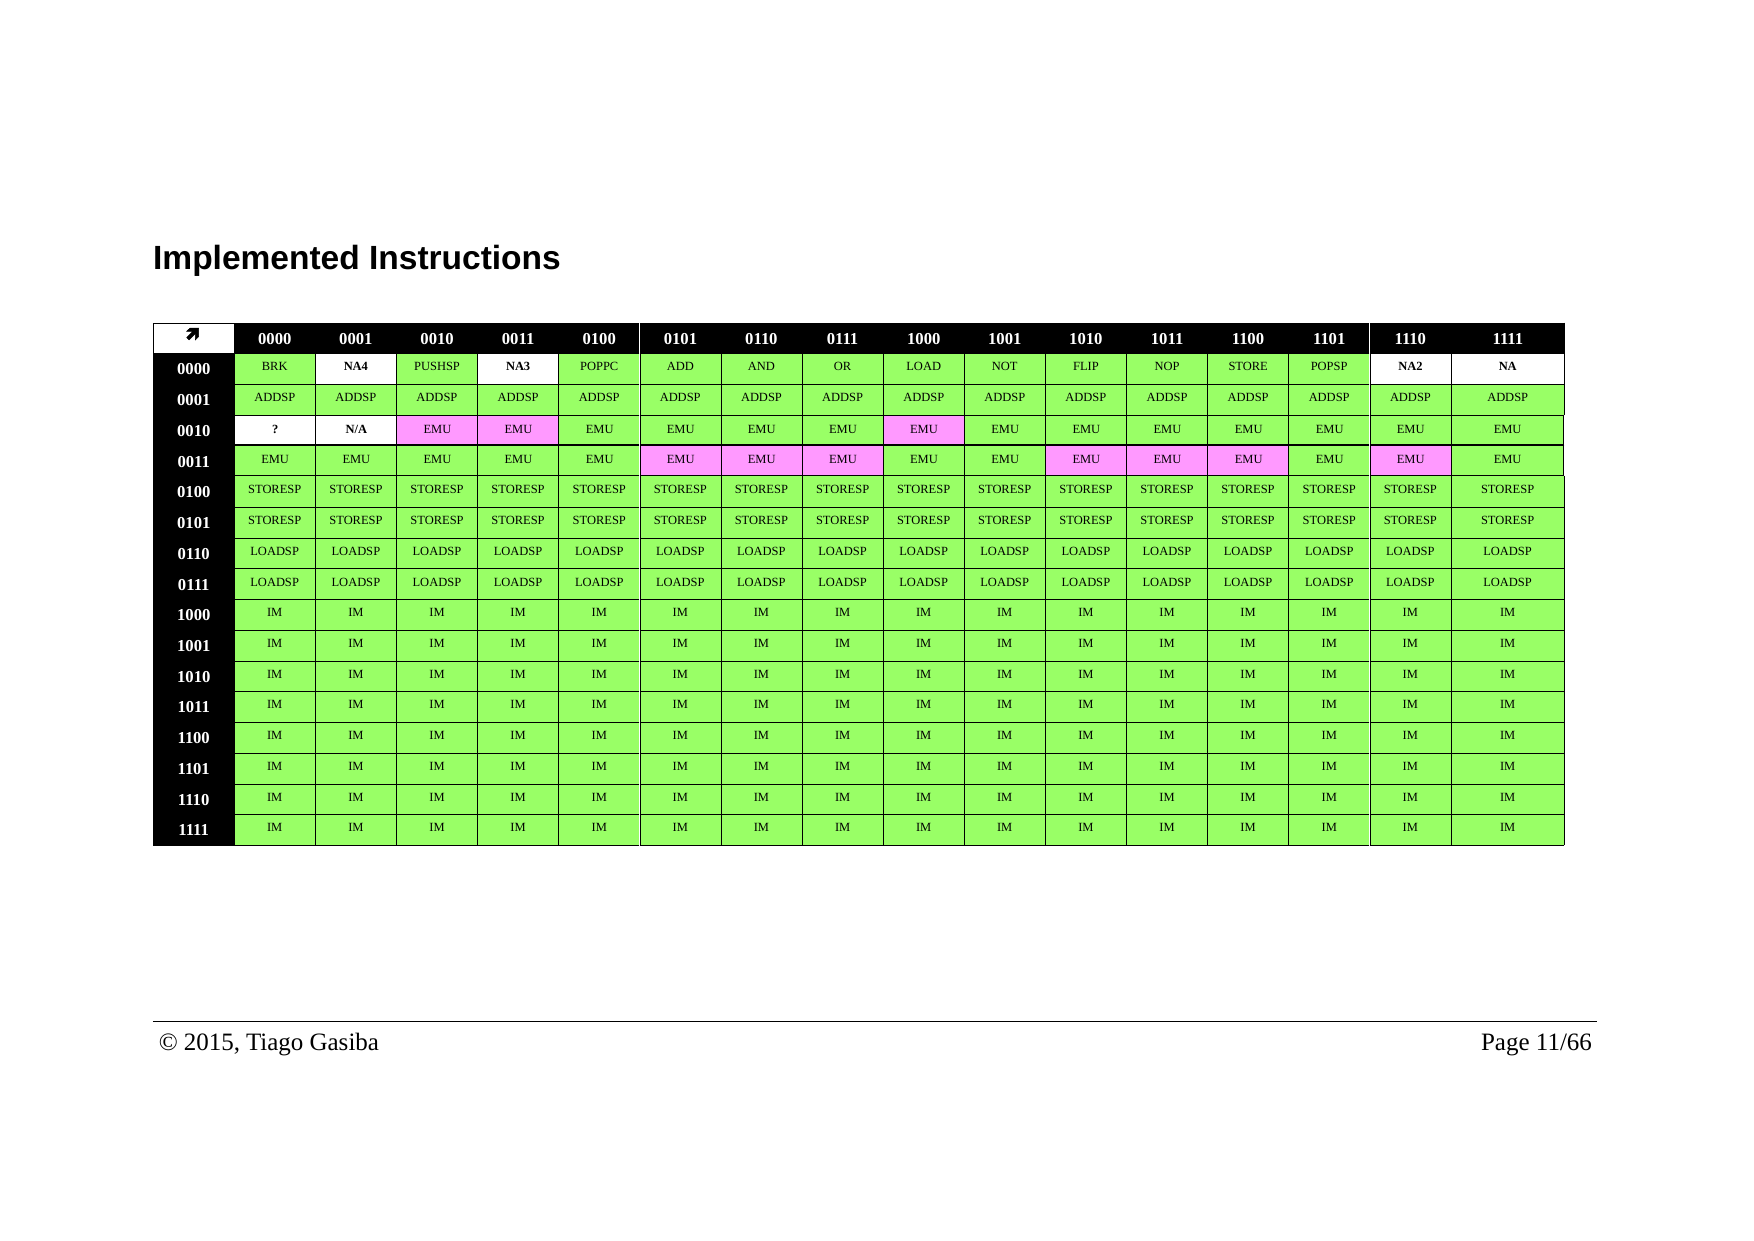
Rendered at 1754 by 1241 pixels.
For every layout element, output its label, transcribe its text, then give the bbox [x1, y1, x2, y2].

table_cell LOADSP [1208, 539, 1288, 568]
table_cell IM [1289, 815, 1369, 845]
table_cell IM [803, 723, 883, 753]
table_cell LOADSP [316, 539, 396, 568]
table_cell IM [478, 785, 558, 814]
table_cell STORESP [965, 508, 1045, 538]
table_cell IM [316, 692, 396, 722]
table_cell EMU [1046, 446, 1126, 475]
table_cell IM [559, 600, 639, 630]
table_cell 1110 [154, 785, 234, 814]
table_cell IM [803, 631, 883, 661]
table_cell LOADSP [559, 539, 639, 568]
table_header  [154, 324, 234, 353]
table_cell STORESP [722, 508, 802, 538]
table_cell IM [1127, 723, 1207, 753]
table_cell ADD [641, 354, 721, 384]
table_cell IM [722, 785, 802, 814]
table_cell IM [884, 754, 964, 784]
table_cell ADDSP [722, 385, 802, 415]
table_cell IM [1127, 754, 1207, 784]
table_cell IM [1127, 631, 1207, 661]
table_cell EMU [1289, 416, 1369, 444]
table_cell IM [722, 600, 802, 630]
table_cell PUSHSP [397, 354, 477, 384]
table_cell AND [722, 354, 802, 384]
table_cell EMU [1452, 446, 1563, 475]
table_cell IM [641, 692, 721, 722]
table_cell IM [1208, 785, 1288, 814]
table_cell LOADSP [235, 569, 315, 599]
table_cell LOADSP [641, 569, 721, 599]
table_header 1111 [1452, 324, 1564, 353]
table_cell 1010 [154, 662, 234, 691]
table_cell STORESP [1289, 508, 1369, 538]
table_header 1110 [1371, 324, 1451, 353]
table_cell STORESP [1046, 476, 1126, 507]
table_cell IM [1046, 600, 1126, 630]
table_cell IM [1371, 692, 1451, 722]
table_cell EMU [478, 446, 558, 475]
table_cell IM [316, 662, 396, 691]
table_cell STORESP [1046, 508, 1126, 538]
table_cell IM [1046, 631, 1126, 661]
table_cell EMU [641, 416, 721, 444]
table_cell 1100 [154, 723, 234, 753]
table_cell LOADSP [965, 569, 1045, 599]
table_cell STORESP [965, 476, 1045, 507]
table_cell IM [1289, 631, 1369, 661]
table_cell IM [1046, 662, 1126, 691]
table_header 1101 [1289, 324, 1369, 353]
table_cell STORESP [559, 508, 639, 538]
table_cell EMU [965, 416, 1045, 444]
table_cell IM [722, 631, 802, 661]
table_cell STORESP [641, 508, 721, 538]
table_cell STORESP [1452, 476, 1564, 507]
table_cell NOT [965, 354, 1045, 384]
table_cell 0010 [154, 416, 234, 445]
table_cell IM [478, 815, 558, 845]
table_cell ADDSP [559, 385, 639, 415]
table_cell IM [884, 631, 964, 661]
table_cell IM [1046, 692, 1126, 722]
table_cell IM [559, 662, 639, 691]
table_cell IM [884, 723, 964, 753]
table_cell IM [641, 600, 721, 630]
table_cell IM [641, 631, 721, 661]
table_cell IM [722, 754, 802, 784]
table_cell IM [1046, 785, 1126, 814]
table_cell ADDSP [478, 385, 558, 415]
table_header 1011 [1127, 324, 1207, 353]
table_cell IM [1371, 600, 1451, 630]
table_cell IM [559, 754, 639, 784]
table_cell IM [965, 600, 1045, 630]
table_cell STORESP [803, 508, 883, 538]
table_header 1000 [884, 324, 964, 353]
table_cell EMU [641, 446, 721, 475]
table_cell N/A [316, 416, 396, 444]
table_cell LOADSP [1208, 569, 1288, 599]
table_cell IM [1208, 723, 1288, 753]
table_cell ADDSP [1371, 385, 1451, 415]
table_cell IM [1452, 692, 1564, 722]
table_cell IM [1289, 723, 1369, 753]
table_cell IM [641, 785, 721, 814]
table_cell IM [1371, 631, 1451, 661]
table_cell STORESP [1289, 476, 1369, 507]
table_cell ADDSP [1452, 385, 1564, 415]
table_cell IM [316, 785, 396, 814]
table_cell IM [803, 662, 883, 691]
table_header 0001 [316, 324, 396, 353]
table_cell STORESP [641, 476, 721, 507]
table_cell EMU [722, 416, 802, 444]
table_cell IM [1208, 692, 1288, 722]
table_cell IM [397, 754, 477, 784]
table_cell ADDSP [1127, 385, 1207, 415]
table_cell STORESP [1208, 476, 1288, 507]
table_cell EMU [397, 446, 477, 475]
table_cell EMU [1289, 446, 1369, 475]
table_cell ? [235, 416, 315, 444]
table_cell 1101 [154, 754, 234, 784]
table_cell IM [1046, 754, 1126, 784]
table_cell FLIP [1046, 354, 1126, 384]
table_cell IM [965, 754, 1045, 784]
table_cell IM [1289, 692, 1369, 722]
table_cell IM [1127, 815, 1207, 845]
table_cell EMU [884, 416, 964, 444]
table_cell LOADSP [1127, 569, 1207, 599]
table_cell POPPC [559, 354, 639, 384]
table_cell IM [1371, 723, 1451, 753]
table_cell IM [1452, 662, 1564, 691]
table_cell IM [884, 662, 964, 691]
table_cell ADDSP [1208, 385, 1288, 415]
table_cell ADDSP [641, 385, 721, 415]
table_cell IM [478, 662, 558, 691]
table_cell IM [316, 723, 396, 753]
table_header 0011 [478, 324, 558, 353]
table_cell IM [1208, 662, 1288, 691]
table_cell EMU [803, 446, 883, 475]
table_cell IM [1208, 815, 1288, 845]
table_header 0100 [559, 324, 639, 353]
table_cell ADDSP [803, 385, 883, 415]
table_cell IM [1289, 662, 1369, 691]
table_cell BRK [235, 354, 315, 384]
table_cell LOADSP [1371, 569, 1451, 599]
table_cell LOADSP [722, 539, 802, 568]
table_cell EMU [1127, 446, 1207, 475]
table_cell STORESP [1127, 476, 1207, 507]
table_cell IM [316, 815, 396, 845]
table_cell IM [397, 723, 477, 753]
table_cell IM [722, 662, 802, 691]
table_cell EMU [965, 446, 1045, 475]
table_cell LOADSP [1046, 569, 1126, 599]
table_header 0010 [397, 324, 477, 353]
table_cell STORE [1208, 354, 1288, 384]
table_cell ADDSP [884, 385, 964, 415]
table_cell IM [1452, 723, 1564, 753]
table_cell STORESP [722, 476, 802, 507]
table_cell EMU [559, 446, 639, 475]
table_cell 0011 [154, 446, 234, 476]
subtitle Implemented Instructions [153, 238, 1597, 277]
table_cell IM [1208, 600, 1288, 630]
table_cell 0110 [154, 539, 234, 568]
table_cell STORESP [884, 476, 964, 507]
table_cell IM [316, 754, 396, 784]
table_header 0101 [641, 324, 721, 353]
table_cell 0100 [154, 477, 234, 507]
table_cell LOADSP [235, 539, 315, 568]
table_cell NA2 [1371, 354, 1451, 384]
table_cell LOADSP [803, 539, 883, 568]
table_header 1100 [1208, 324, 1288, 353]
table_cell IM [803, 754, 883, 784]
table_cell 0101 [154, 508, 234, 538]
table_cell EMU [884, 446, 964, 475]
table_cell STORESP [1371, 476, 1451, 507]
table_cell IM [1289, 600, 1369, 630]
table_cell ADDSP [316, 385, 396, 415]
table_cell IM [803, 815, 883, 845]
table_cell LOADSP [1289, 569, 1369, 599]
table_header 1001 [965, 324, 1045, 353]
table_cell LOADSP [884, 539, 964, 568]
table_cell IM [235, 815, 315, 845]
table_cell STORESP [478, 508, 558, 538]
table_cell 1011 [154, 692, 234, 722]
table_cell 1000 [154, 600, 234, 630]
table_cell LOADSP [397, 539, 477, 568]
table_cell LOADSP [884, 569, 964, 599]
table_cell IM [803, 785, 883, 814]
table_cell IM [559, 631, 639, 661]
table_cell EMU [1452, 416, 1563, 444]
table_cell LOADSP [1046, 539, 1126, 568]
table_cell IM [803, 692, 883, 722]
table_cell IM [1289, 754, 1369, 784]
table_cell ADDSP [235, 385, 315, 415]
table_cell IM [965, 662, 1045, 691]
table_cell LOADSP [559, 569, 639, 599]
table_cell STORESP [884, 508, 964, 538]
table_cell IM [1046, 815, 1126, 845]
table_cell IM [1127, 692, 1207, 722]
table_cell IM [1127, 600, 1207, 630]
table_header 0110 [722, 324, 802, 353]
table_cell IM [235, 692, 315, 722]
table_cell LOADSP [397, 569, 477, 599]
table_cell EMU [803, 416, 883, 444]
table_cell ADDSP [965, 385, 1045, 415]
table_cell IM [641, 815, 721, 845]
table_header 1010 [1046, 324, 1126, 353]
table_cell 0000 [154, 354, 234, 384]
table_cell OR [803, 354, 883, 384]
table_cell IM [478, 723, 558, 753]
table_cell IM [884, 815, 964, 845]
table_cell IM [1208, 631, 1288, 661]
table_cell IM [965, 723, 1045, 753]
table_cell IM [397, 815, 477, 845]
table_cell IM [1371, 754, 1451, 784]
table_header 0111 [803, 324, 883, 353]
table_cell LOADSP [641, 539, 721, 568]
table_cell IM [1289, 785, 1369, 814]
table_cell 1111 [154, 815, 234, 845]
table_cell IM [803, 600, 883, 630]
table_cell ADDSP [1046, 385, 1126, 415]
table_cell IM [1452, 754, 1564, 784]
table_cell IM [1371, 815, 1451, 845]
table_cell IM [722, 815, 802, 845]
table_cell EMU [1208, 416, 1288, 444]
table_cell EMU [478, 416, 558, 444]
table_cell STORESP [478, 476, 558, 507]
table_cell IM [1046, 723, 1126, 753]
table_cell STORESP [316, 476, 396, 507]
table_cell IM [965, 815, 1045, 845]
table_cell IM [1452, 815, 1564, 845]
table_cell IM [641, 723, 721, 753]
table_cell EMU [1371, 416, 1451, 444]
table_cell IM [559, 723, 639, 753]
table_cell IM [965, 692, 1045, 722]
table_cell EMU [316, 446, 396, 475]
table_cell STORESP [316, 508, 396, 538]
table_cell STORESP [397, 476, 477, 507]
table_cell IM [235, 600, 315, 630]
table_cell IM [478, 754, 558, 784]
table_cell IM [559, 815, 639, 845]
table_cell IM [884, 785, 964, 814]
table_cell STORESP [559, 476, 639, 507]
table_cell IM [235, 723, 315, 753]
table_cell IM [1452, 600, 1564, 630]
table_cell EMU [1046, 416, 1126, 444]
table_cell LOADSP [1127, 539, 1207, 568]
table_cell LOADSP [965, 539, 1045, 568]
table_cell NOP [1127, 354, 1207, 384]
table_cell IM [559, 785, 639, 814]
table_header 0000 [235, 324, 315, 353]
table_cell IM [397, 785, 477, 814]
table_cell IM [397, 692, 477, 722]
table_cell IM [478, 631, 558, 661]
table_cell LOADSP [1289, 539, 1369, 568]
table_cell LOADSP [803, 569, 883, 599]
table_cell IM [1371, 785, 1451, 814]
table_cell IM [235, 785, 315, 814]
table_cell IM [235, 754, 315, 784]
table_cell EMU [559, 416, 639, 444]
table_cell IM [316, 600, 396, 630]
table_cell IM [1371, 662, 1451, 691]
table_cell IM [884, 692, 964, 722]
table_cell IM [641, 662, 721, 691]
table_cell IM [722, 723, 802, 753]
table_cell IM [1127, 785, 1207, 814]
table_cell IM [316, 631, 396, 661]
table_cell IM [397, 631, 477, 661]
table_cell EMU [397, 416, 477, 444]
table_cell IM [397, 662, 477, 691]
table_cell IM [1452, 785, 1564, 814]
table_cell IM [559, 692, 639, 722]
table_cell IM [478, 600, 558, 630]
table_cell NA [1452, 354, 1564, 384]
table_cell LOADSP [1371, 539, 1451, 568]
table_cell IM [965, 785, 1045, 814]
table_cell 1001 [154, 631, 234, 661]
table_cell EMU [1208, 446, 1288, 475]
table_cell POPSP [1289, 354, 1369, 384]
table_cell LOADSP [1452, 539, 1564, 568]
table_cell IM [235, 631, 315, 661]
table_cell EMU [722, 446, 802, 475]
table_cell IM [235, 662, 315, 691]
table_cell IM [397, 600, 477, 630]
table_cell EMU [235, 446, 315, 475]
table_cell LOADSP [722, 569, 802, 599]
table_cell STORESP [1452, 508, 1564, 538]
table_cell LOADSP [316, 569, 396, 599]
table_cell EMU [1371, 446, 1451, 475]
table_cell STORESP [1127, 508, 1207, 538]
table_cell IM [965, 631, 1045, 661]
table_cell IM [1208, 754, 1288, 784]
table_cell IM [1452, 631, 1564, 661]
table_cell STORESP [397, 508, 477, 538]
table_cell IM [641, 754, 721, 784]
table_cell LOADSP [478, 569, 558, 599]
table_cell EMU [1127, 416, 1207, 444]
table_cell IM [1127, 662, 1207, 691]
table_cell STORESP [1208, 508, 1288, 538]
table_cell IM [478, 692, 558, 722]
table_cell ADDSP [397, 385, 477, 415]
table_cell STORESP [235, 476, 315, 507]
table_cell IM [722, 692, 802, 722]
table_cell NA4 [316, 354, 396, 384]
table_cell IM [884, 600, 964, 630]
table_cell LOADSP [1452, 569, 1564, 599]
table_cell NA3 [478, 354, 558, 384]
table_cell LOAD [884, 354, 964, 384]
table_cell STORESP [235, 508, 315, 538]
table_cell 0111 [154, 569, 234, 599]
table_cell ADDSP [1289, 385, 1369, 415]
table_cell STORESP [1371, 508, 1451, 538]
table_cell LOADSP [478, 539, 558, 568]
table_cell 0001 [154, 385, 234, 415]
table_cell STORESP [803, 476, 883, 507]
